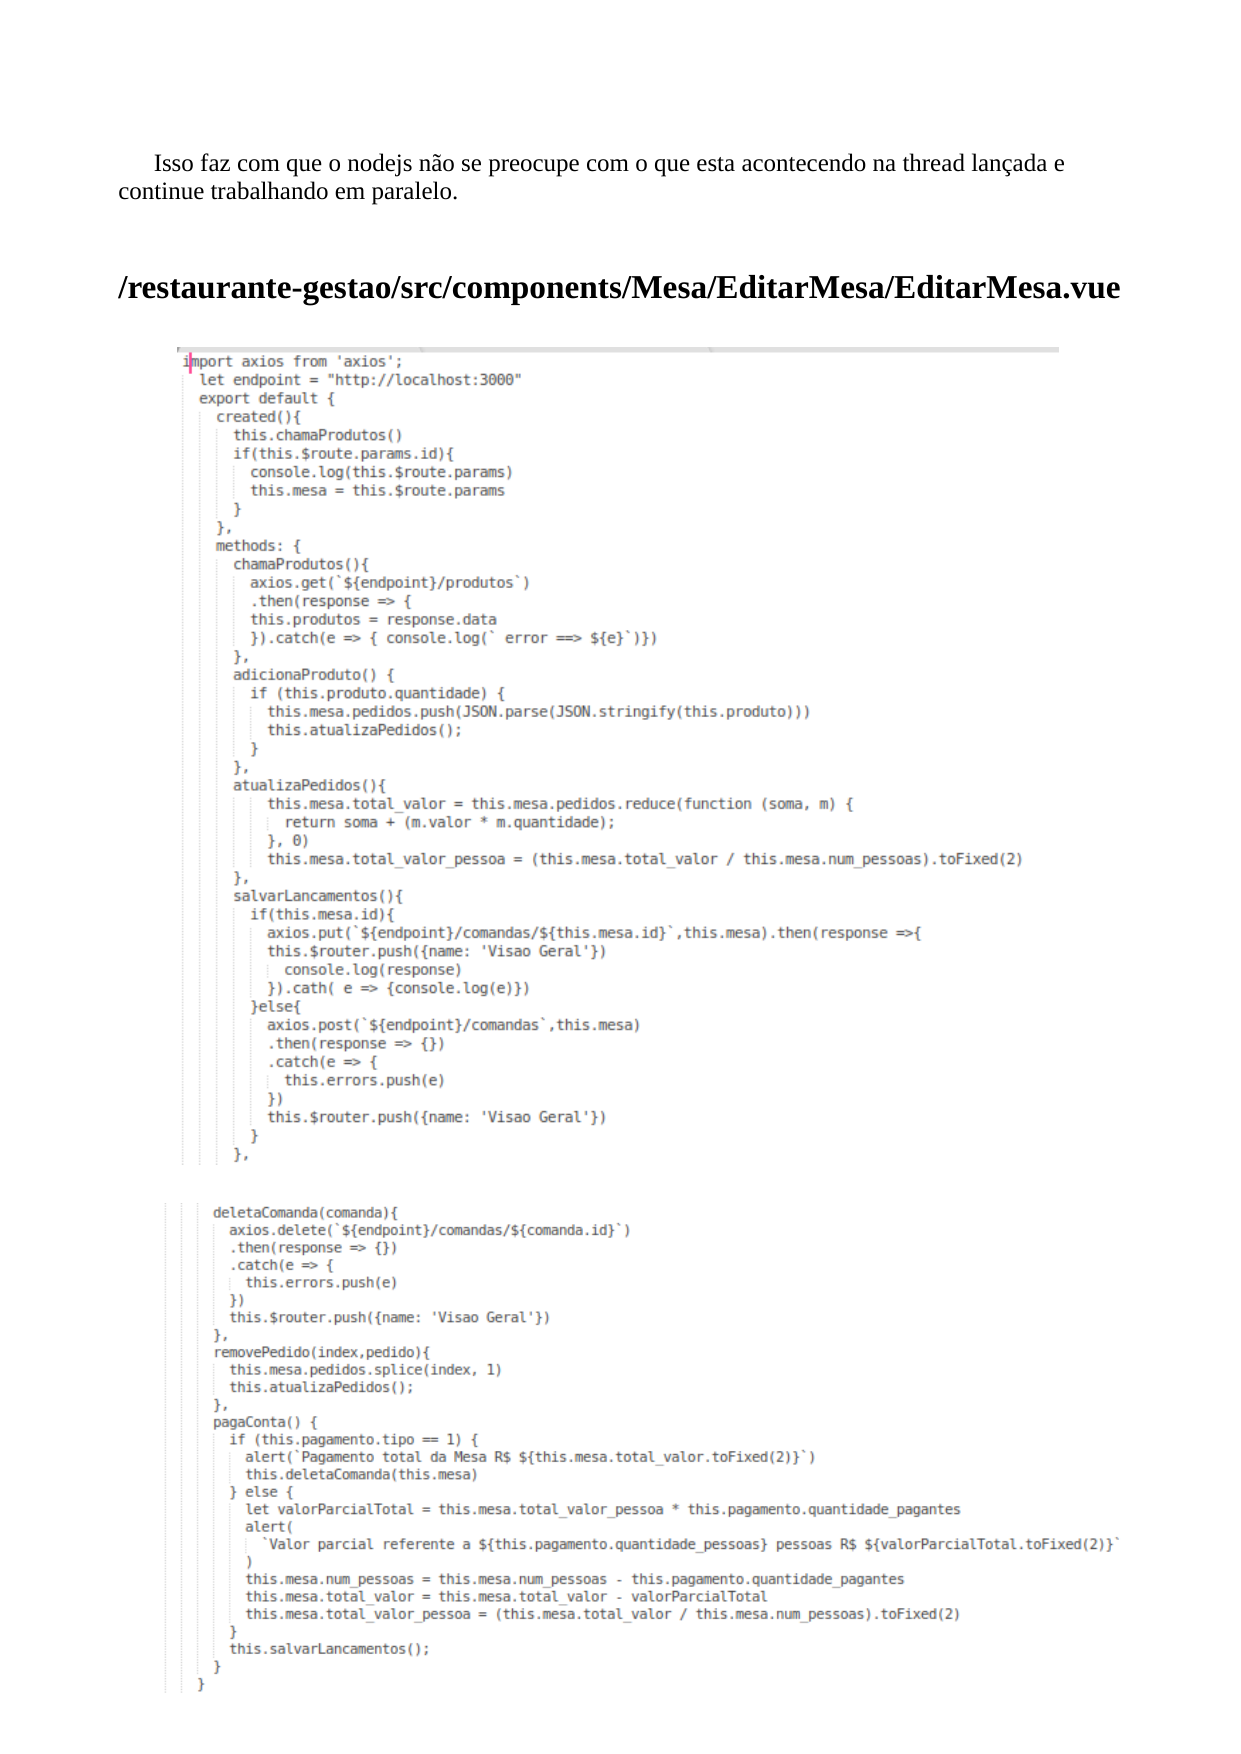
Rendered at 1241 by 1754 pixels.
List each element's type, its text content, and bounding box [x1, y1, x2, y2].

picture [177, 347, 1059, 1165]
subtitle Isso faz com que o nodejs não se preocupe com o que esta acontecendo na thread lançada e continue trabalhando em paralelo. [118, 148, 1122, 205]
picture [158, 1203, 1123, 1701]
subtitle /restaurante-gestao/src/components/Mesa/EditarMesa/EditarMesa.vue [118, 268, 1122, 306]
